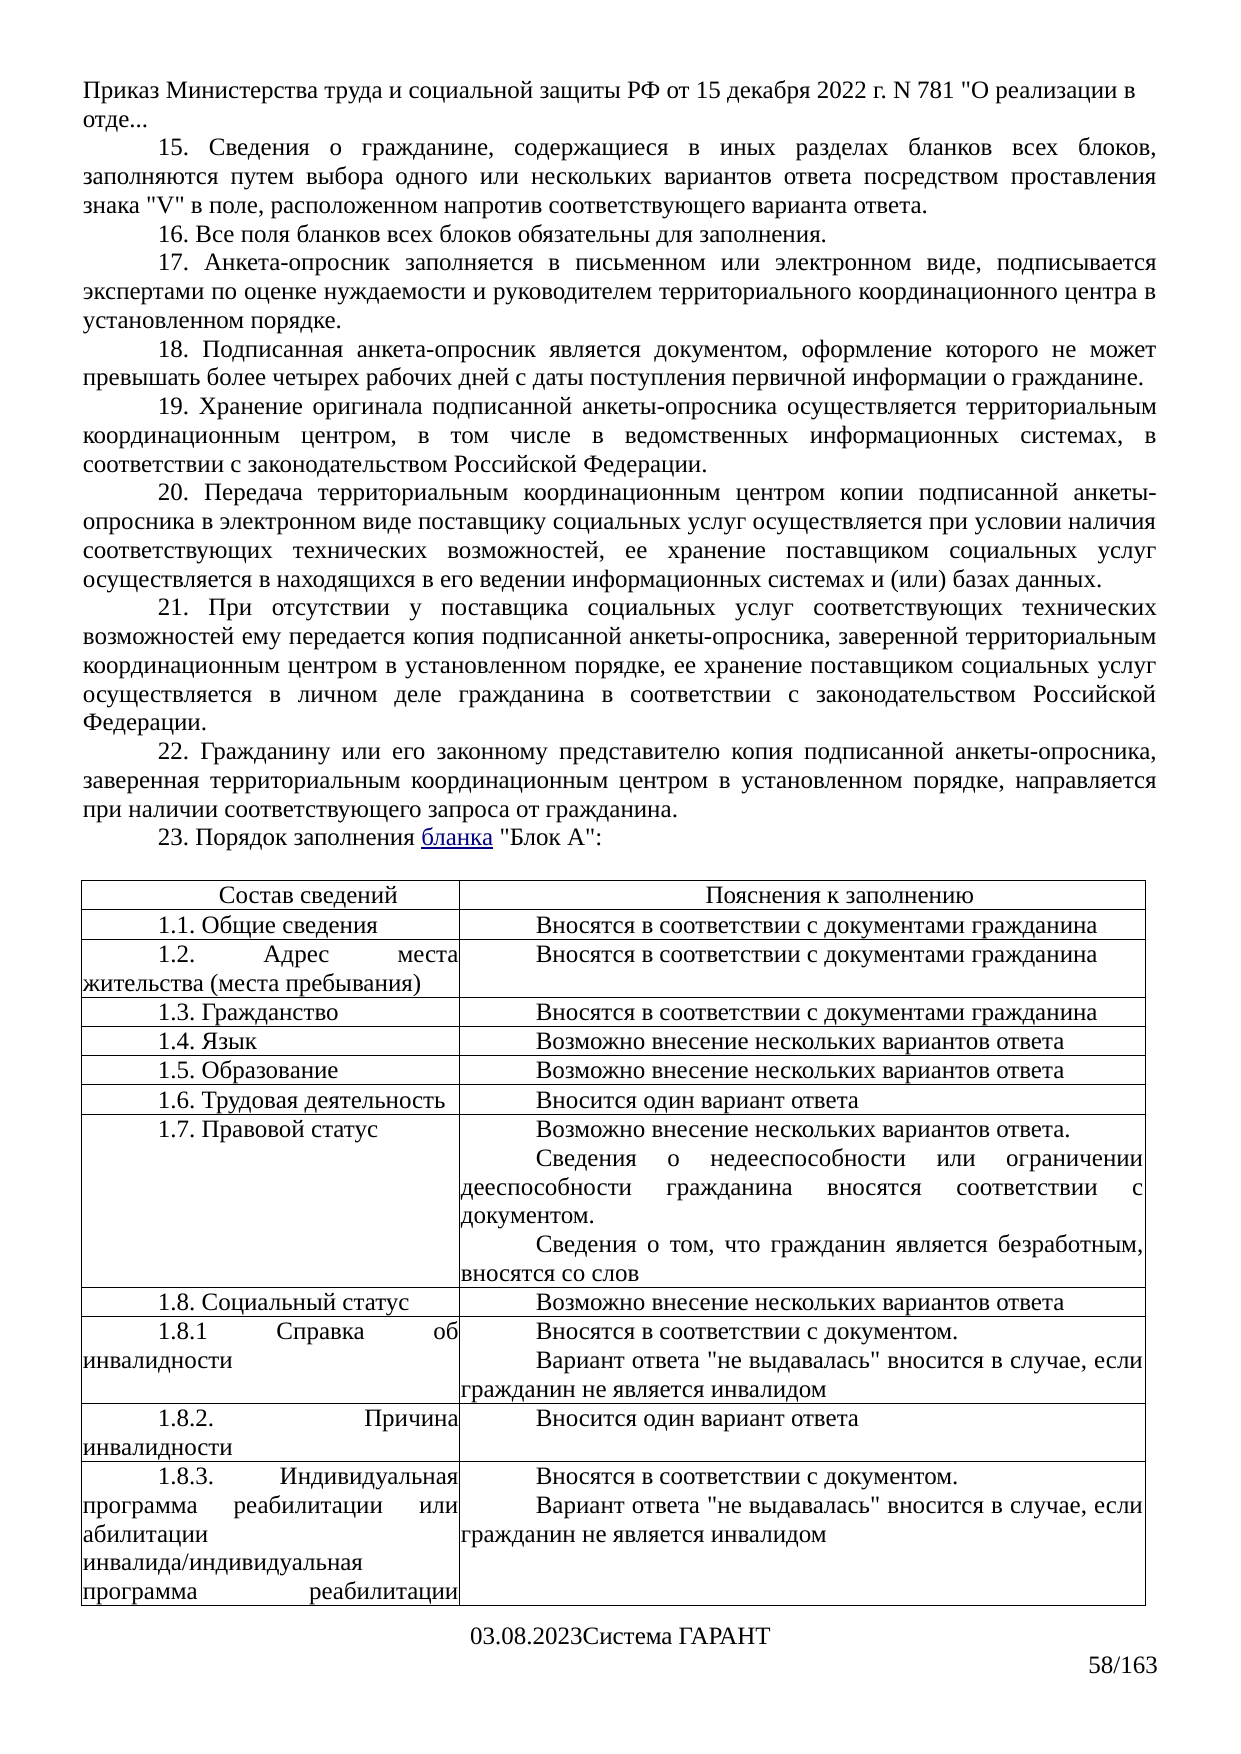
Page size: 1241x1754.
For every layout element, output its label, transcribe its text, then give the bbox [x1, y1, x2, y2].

text 21. При отсутствии у поставщика социальных услуг соответствующих технических возможностей ему передается копия подписанной анкеты-опросника, заверенной территориальным координационным центром в установленном порядке, ее хранение поставщиком социальных услуг осуществляется в личном деле гражданина в соответствии с законодательством Российской Федерации. [83, 592, 1157, 736]
table_cell 1.8.1 Справка об инвалидности [82, 1317, 459, 1403]
table_cell 1.1. Общие сведения [82, 910, 459, 938]
table_cell Вносятся в соответствии с документом. Вариант ответа "не выдавалась" вносится в случае, если гражданин не является инвалидом [460, 1317, 1145, 1403]
table_cell 1.8.2. Причина инвалидности [82, 1404, 459, 1461]
text 23. Порядок заполнения бланка "Блок А": [83, 822, 1157, 851]
table_cell Вносится один вариант ответа [460, 1404, 1145, 1461]
table_cell Возможно внесение нескольких вариантов ответа [460, 1027, 1145, 1055]
table_cell 1.7. Правовой статус [82, 1115, 459, 1287]
text 19. Хранение оригинала подписанной анкеты-опросника осуществляется территориальным координационным центром, в том числе в ведомственных информационных системах, в соответствии с законодательством Российской Федерации. [83, 391, 1157, 477]
table_header Состав сведений [82, 881, 459, 909]
text 16. Все поля бланков всех блоков обязательны для заполнения. [83, 219, 1157, 247]
table_cell Вносятся в соответствии с документами гражданина [460, 940, 1145, 997]
table_cell 1.6. Трудовая деятельность [82, 1085, 459, 1114]
table_cell Вносится один вариант ответа [460, 1085, 1145, 1114]
table_cell 1.8.3. Индивидуальная программа реабилитации или абилитации инвалида/индивидуальная программа реабилитации [82, 1462, 459, 1605]
table_cell 1.8. Социальный статус [82, 1288, 459, 1316]
text 18. Подписанная анкета-опросник является документом, оформление которого не может превышать более четырех рабочих дней с даты поступления первичной информации о гражданине. [83, 334, 1157, 391]
text 17. Анкета-опросник заполняется в письменном или электронном виде, подписывается экспертами по оценке нуждаемости и руководителем территориального координационного центра в установленном порядке. [83, 247, 1157, 334]
table_cell 1.4. Язык [82, 1027, 459, 1055]
text 22. Гражданину или его законному представителю копия подписанной анкеты-опросника, заверенная территориальным координационным центром в установленном порядке, направляется при наличии соответствующего запроса от гражданина. [83, 736, 1157, 822]
table_cell Вносятся в соответствии с документами гражданина [460, 910, 1145, 938]
table_cell 1.3. Гражданство [82, 998, 459, 1026]
table_header Пояснения к заполнению [460, 881, 1145, 909]
table_cell Вносятся в соответствии с документами гражданина [460, 998, 1145, 1026]
table_cell Вносятся в соответствии с документом. Вариант ответа "не выдавалась" вносится в случае, если гражданин не является инвалидом [460, 1462, 1145, 1605]
table_cell Возможно внесение нескольких вариантов ответа [460, 1288, 1145, 1316]
table_cell 1.2. Адрес места жительства (места пребывания) [82, 940, 459, 997]
text 15. Сведения о гражданине, содержащиеся в иных разделах бланков всех блоков, заполняются путем выбора одного или нескольких вариантов ответа посредством проставления знака "V" в поле, расположенном напротив соответствующего варианта ответа. [83, 132, 1157, 219]
table_cell 1.5. Образование [82, 1056, 459, 1084]
text 20. Передача территориальным координационным центром копии подписанной анкеты-опросника в электронном виде поставщику социальных услуг осуществляется при условии наличия соответствующих технических возможностей, ее хранение поставщиком социальных услуг осуществляется в находящихся в его ведении информационных системах и (или) базах данных. [83, 477, 1157, 592]
table_cell Возможно внесение нескольких вариантов ответа [460, 1056, 1145, 1084]
table_cell Возможно внесение нескольких вариантов ответа. Сведения о недееспособности или ограничении дееспособности гражданина вносятся соответствии с документом. Сведения о том, что гражданин является безработным, вносятся со слов [460, 1115, 1145, 1287]
